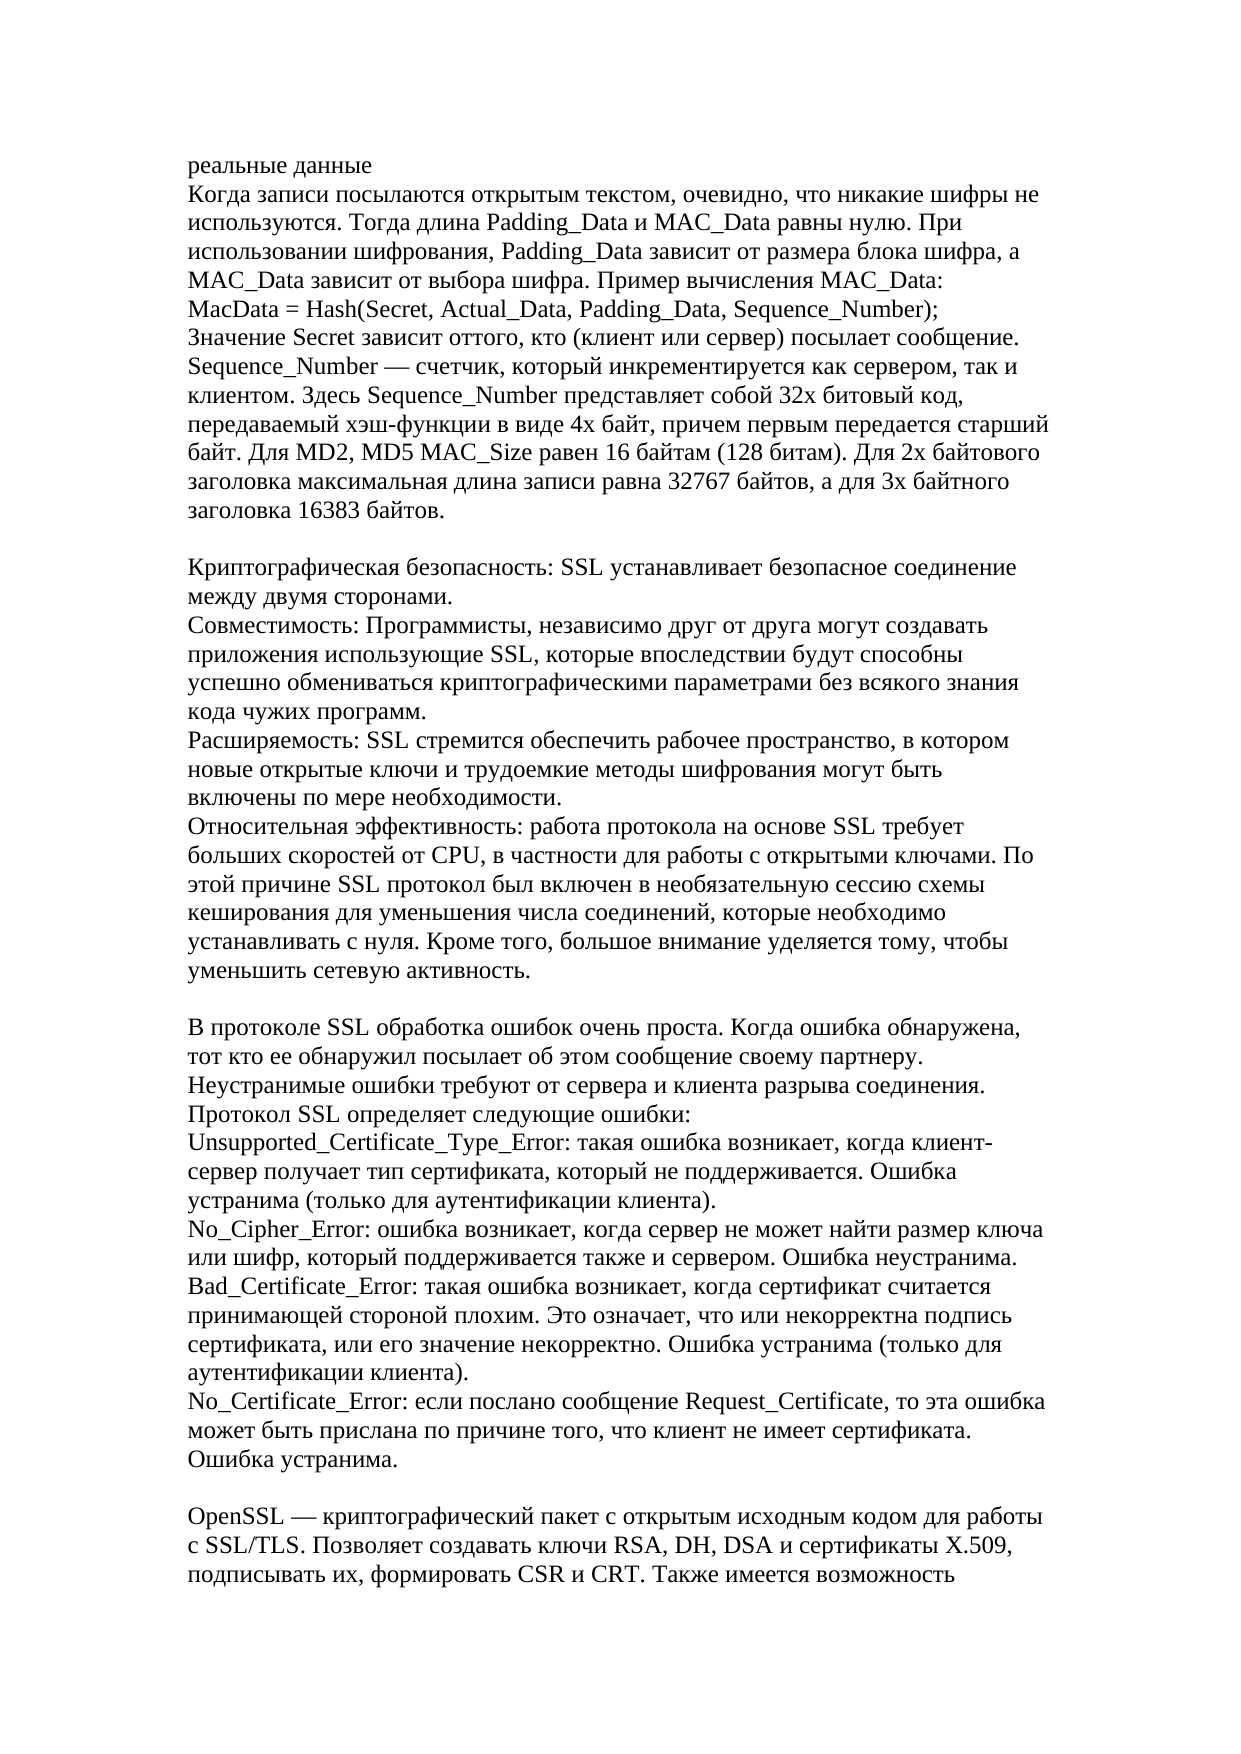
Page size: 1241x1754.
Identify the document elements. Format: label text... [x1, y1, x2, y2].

text Bad_Certificate_Error: такая ошибка возникает, когда сертификат считается принимающей стороной плохим. Это означает, что или некорректна подпись сертификата, или его значение некорректно. Ошибка устранима (только для аутентификации клиента). [187, 1271, 1053, 1386]
text No_Cipher_Error: ошибка возникает, когда сервер не может найти размер ключа или шифр, который поддерживается также и сервером. Ошибка неустранима. [187, 1214, 1053, 1271]
text Относительная эффективность: работа протокола на основе SSL требует больших скоростей от CPU, в частности для работы с открытыми ключами. По этой причине SSL протокол был включен в необязательную сессию схемы кеширования для уменьшения числа соединений, которые необходимо устанавливать с нуля. Кроме того, большое внимание уделяется тому, чтобы уменьшить сетевую активность. [187, 811, 1053, 984]
text Значение Secret зависит оттого, кто (клиент или сервер) посылает сообщение. Sequence_Number — счетчик, который инкрементируется как сервером, так и клиентом. Здесь Sequence_Number представляет собой 32х битовый код, передаваемый хэш-функции в виде 4х байт, причем первым передается старший байт. Для MD2, MD5 MAC_Size равен 16 байтам (128 битам). Для 2х байтового заголовка максимальная длина записи равна 32767 байтов, а для 3х байтного заголовка 16383 байтов. [187, 322, 1053, 524]
text В протоколе SSL обработка ошибок очень проста. Когда ошибка обнаружена, тот кто ее обнаружил посылает об этом сообщение своему партнеру. Неустранимые ошибки требуют от сервера и клиента разрыва соединения. Протокол SSL определяет следующие ошибки: [187, 1012, 1053, 1127]
text MacData = Hash(Secret, Actual_Data, Padding_Data, Sequence_Number); [187, 294, 1053, 322]
text Расширяемость: SSL стремится обеспечить рабочее пространство, в котором новые открытые ключи и трудоемкие методы шифрования могут быть включены по мере необходимости. [187, 725, 1053, 811]
text реальные данные [187, 150, 1053, 179]
text Криптографическая безопасность: SSL устанавливает безопасное соединение между двумя сторонами. [187, 552, 1053, 610]
text No_Certificate_Error: если послано сообщение Request_Certificate, то эта ошибка может быть прислана по причине того, что клиент не имеет сертификата. Ошибка устранима. [187, 1386, 1053, 1472]
text Совместимость: Программисты, независимо друг от друга могут создавать приложения использующие SSL, которые впоследствии будут способны успешно обмениваться криптографическими параметрами без всякого знания кода чужих программ. [187, 610, 1053, 725]
text Когда записи посылаются открытым текстом, очевидно, что никакие шифры не используются. Тогда длина Padding_Data и MAC_Data равны нулю. При использовании шифрования, Padding_Data зависит от размера блока шифра, а MAC_Data зависит от выбора шифра. Пример вычисления MAC_Data: [187, 179, 1053, 294]
text Unsupported_Certificate_Type_Error: такая ошибка возникает, когда клиент-сервер получает тип сертификата, который не поддерживается. Ошибка устранима (только для аутентификации клиента). [187, 1127, 1053, 1214]
text OpenSSL — криптографический пакет с открытым исходным кодом для работы с SSL/TLS. Позволяет создавать ключи RSA, DH, DSA и сертификаты X.509, подписывать их, формировать CSR и CRT. Также имеется возможность [187, 1501, 1053, 1587]
